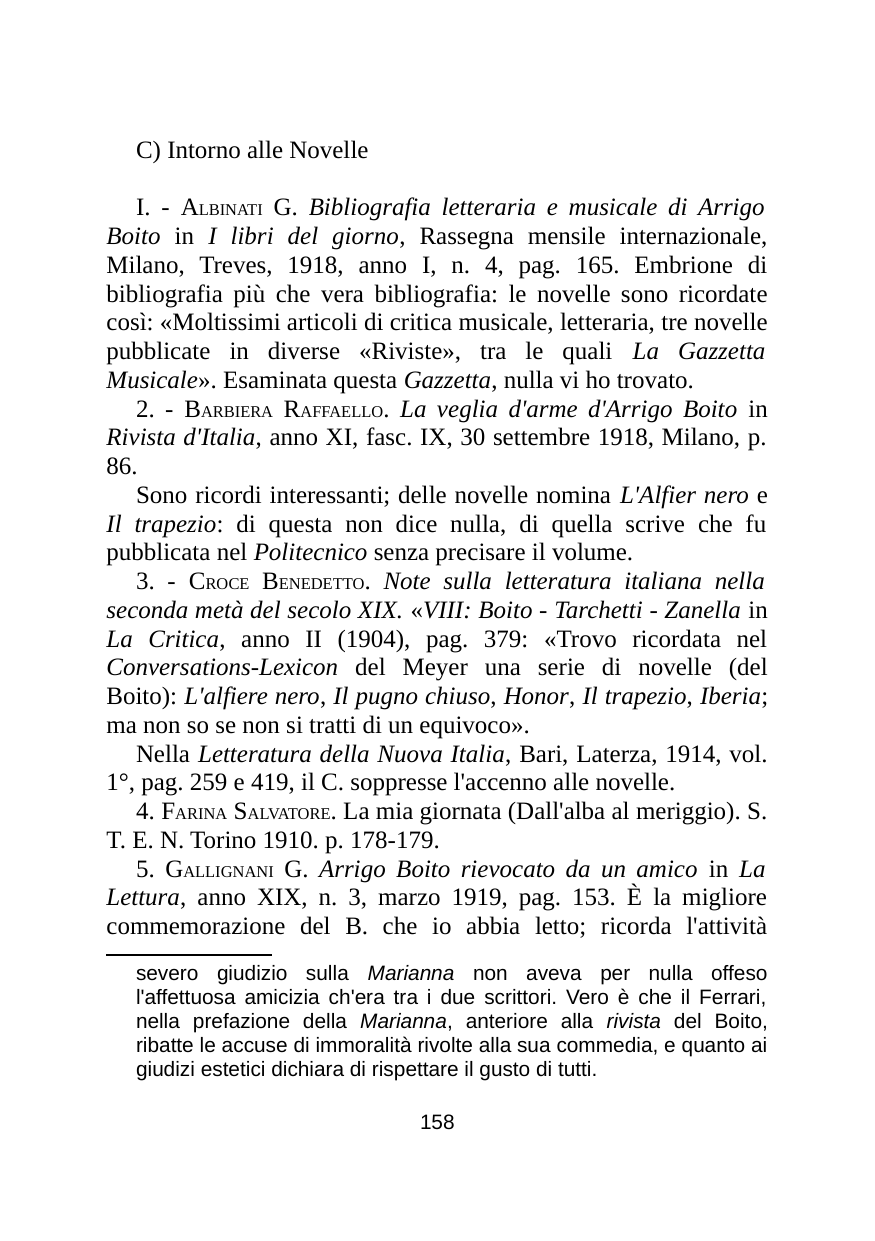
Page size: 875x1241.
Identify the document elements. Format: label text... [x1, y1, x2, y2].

text 2. - Barbiera Raffaello. La veglia d'arme d'Arrigo Boito in Rivista d'Italia, anno XI, fasc. IX, 30 settembre 1918, Milano, p. 86. [106, 394, 768, 480]
text severo giudizio sulla Marianna non aveva per nulla offeso l'affettuosa amicizia ch'era tra i due scrittori. Vero è che il Ferrari, nella prefazione della Marianna, anteriore alla rivista del Boito, ribatte le accuse di immoralità rivolte alla sua commedia, e quanto ai giudizi estetici dichiara di rispettare il gusto di tutti. [106, 961, 768, 1081]
text C) Intorno alle Novelle [106, 135, 768, 164]
text Sono ricordi interessanti; delle novelle nomina L'Alfier nero e Il trapezio: di questa non dice nulla, di quella scrive che fu pubblicata nel Politecnico senza precisare il volume. [106, 480, 768, 566]
text I. - Albinati G. Bibliografia letteraria e musicale di Arrigo Boito in I libri del giorno, Rassegna mensile internazionale, Milano, Treves, 1918, anno I, n. 4, pag. 165. Embrione di bibliografia più che vera bibliografia: le novelle sono ricordate così: «Moltissimi articoli di critica musicale, letteraria, tre novelle pubblicate in diverse «Riviste», tra le quali La Gazzetta Musicale». Esaminata questa Gazzetta, nulla vi ho trovato. [106, 192, 768, 394]
text Nella Letteratura della Nuova Italia, Bari, Laterza, 1914, vol. 1°, pag. 259 e 419, il C. soppresse l'accenno alle novelle. [106, 739, 768, 796]
text 4. Farina Salvatore. La mia giornata (Dall'alba al meriggio). S. T. E. N. Torino 1910. p. 178-179. [106, 796, 768, 854]
text 3. - Croce Benedetto. Note sulla letteratura italiana nella seconda metà del secolo XIX. «VIII: Boito - Tarchetti - Zanella in La Critica, anno II (1904), pag. 379: «Trovo ricordata nel Conversations-Lexicon del Meyer una serie di novelle (del Boito): L'alfiere nero, Il pugno chiuso, Honor, Il trapezio, Iberia; ma non so se non si tratti di un equivoco». [106, 566, 768, 739]
text 5. Gallignani G. Arrigo Boito rievocato da un amico in La Lettura, anno XIX, n. 3, marzo 1919, pag. 153. È la migliore commemorazione del B. che io abbia letto; ricorda l'attività [106, 854, 768, 940]
